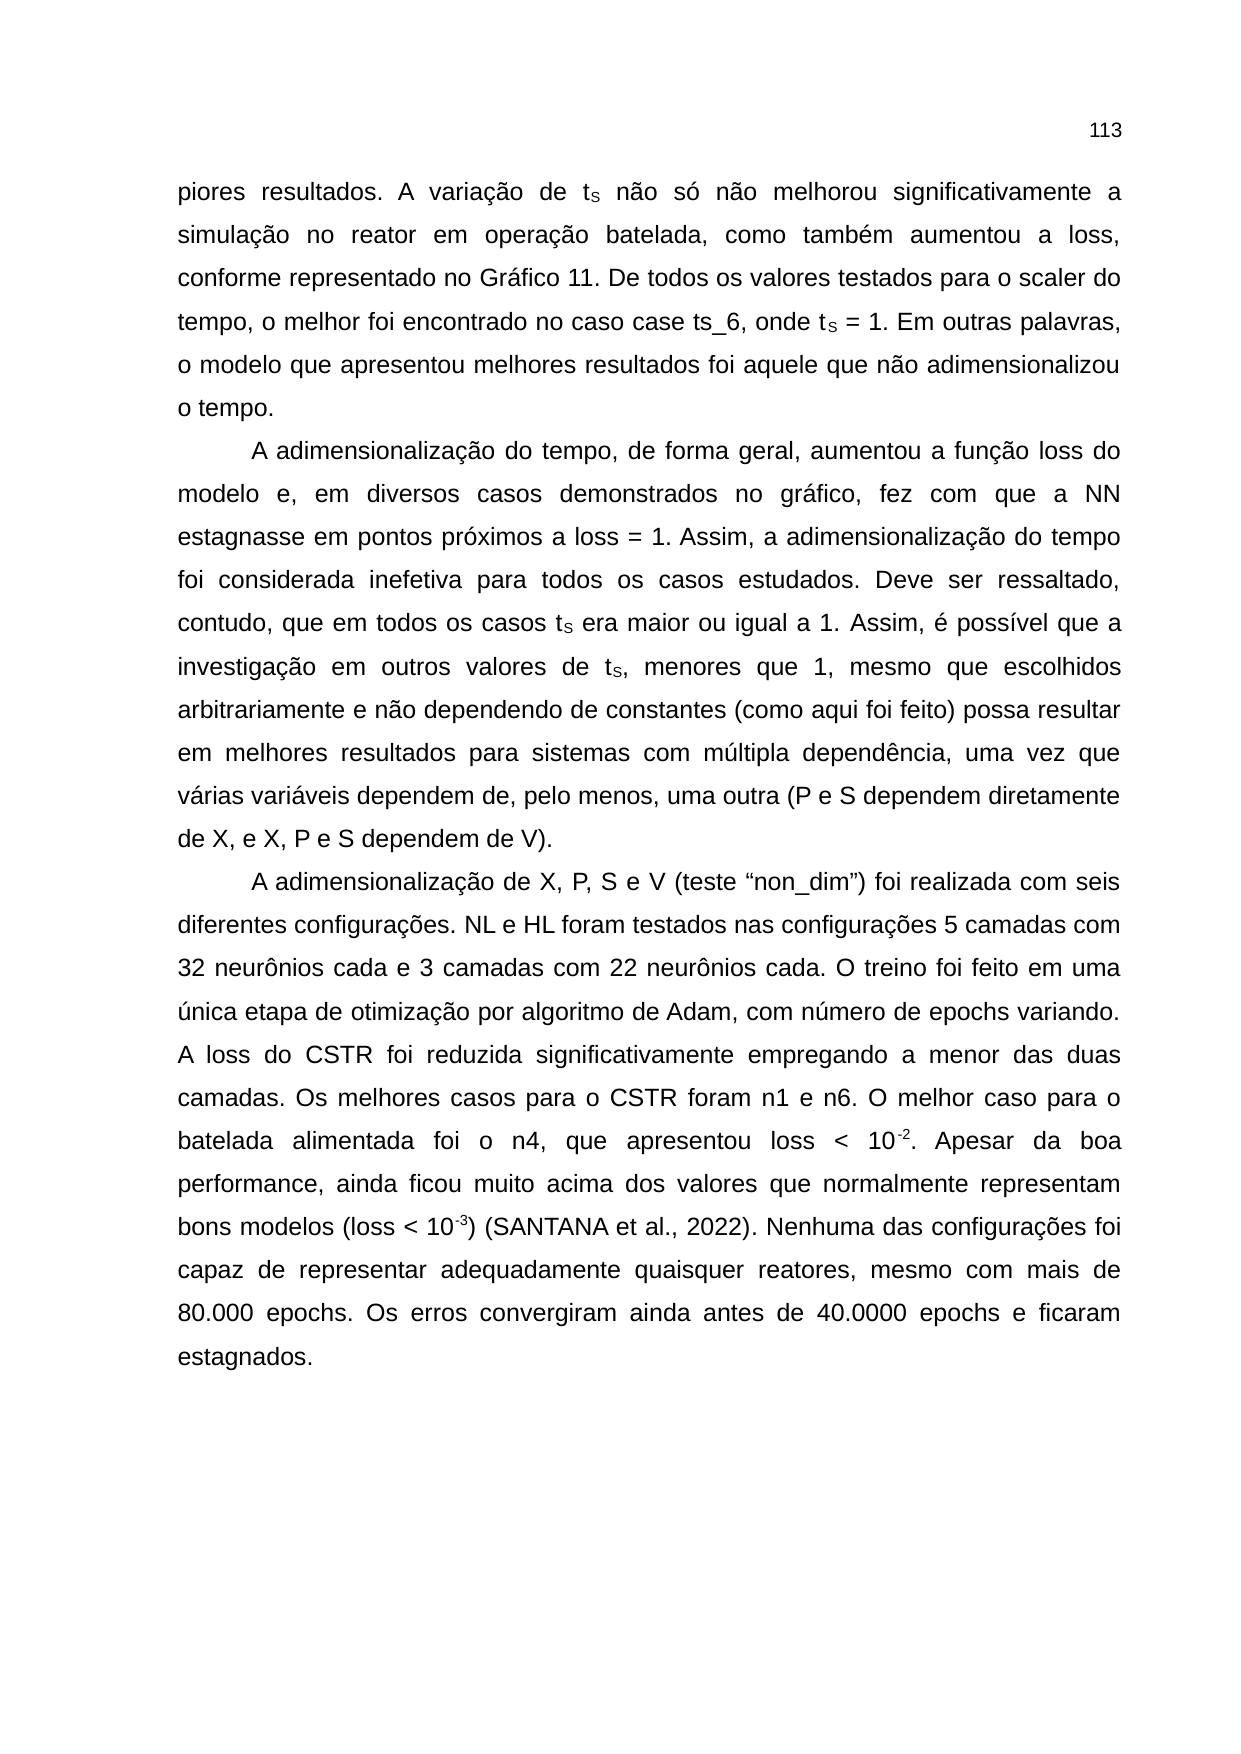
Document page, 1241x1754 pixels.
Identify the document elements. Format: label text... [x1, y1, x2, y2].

text piores resultados. A variação de tS não só não melhorou significativamente a simulação no reator em operação batelada, como também aumentou a loss, conforme representado no Gráfico 11. De todos os valores testados para o scaler do tempo, o melhor foi encontrado no caso case ts_6, onde tS = 1. Em outras palavras, o modelo que apresentou melhores resultados foi aquele que não adimensionalizou o tempo. [177, 177, 1122, 421]
text A adimensionalização de X, P, S e V (teste “non_dim”) foi realizada com seis diferentes configurações. NL e HL foram testados nas configurações 5 camadas com 32 neurônios cada e 3 camadas com 22 neurônios cada. O treino foi feito em uma única etapa de otimização por algoritmo de Adam, com número de epochs variando. A loss do CSTR foi reduzida significativamente empregando a menor das duas camadas. Os melhores casos para o CSTR foram n1 e n6. O melhor caso para o batelada alimentada foi o n4, que apresentou loss < 10-2. Apesar da boa performance, ainda ficou muito acima dos valores que normalmente representam bons modelos (loss < 10-3) (SANTANA et al., 2022). Nenhuma das configurações foi capaz de representar adequadamente quaisquer reatores, mesmo com mais de 80.000 epochs. Os erros convergiram ainda antes de 40.0000 epochs e ficaram estagnados. [177, 867, 1122, 1370]
text A adimensionalização do tempo, de forma geral, aumentou a função loss do modelo e, em diversos casos demonstrados no gráfico, fez com que a NN estagnasse em pontos próximos a loss = 1. Assim, a adimensionalização do tempo foi considerada inefetiva para todos os casos estudados. Deve ser ressaltado, contudo, que em todos os casos tS era maior ou igual a 1. Assim, é possível que a investigação em outros valores de tS, menores que 1, mesmo que escolhidos arbitrariamente e não dependendo de constantes (como aqui foi feito) possa resultar em melhores resultados para sistemas com múltipla dependência, uma vez que várias variáveis dependem de, pelo menos, uma outra (P e S dependem diretamente de X, e X, P e S dependem de V). [177, 436, 1122, 853]
